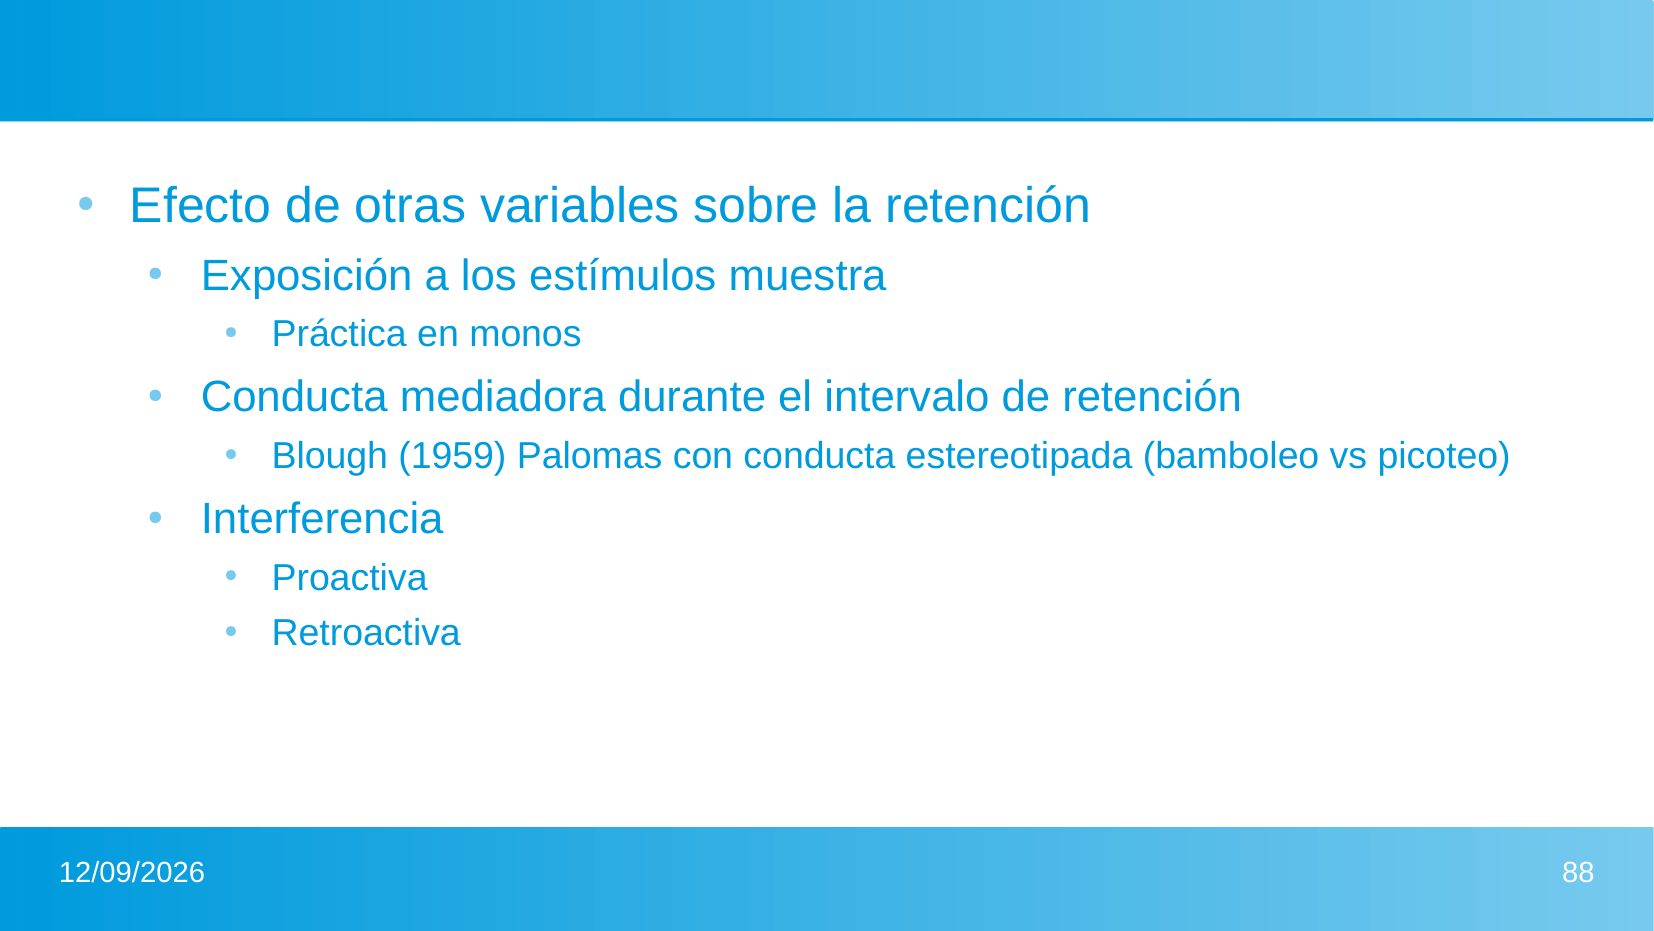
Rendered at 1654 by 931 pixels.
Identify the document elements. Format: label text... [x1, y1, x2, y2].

list Efecto de otras variables sobre la retención Exposición a los estímulos muestra Práctica en monos Conducta mediadora durante el intervalo de retención Blough (1959) Palomas con conducta estereotipada (bamboleo vs picoteo) Interferencia Proactiva Retroactiva [59, 177, 1595, 768]
